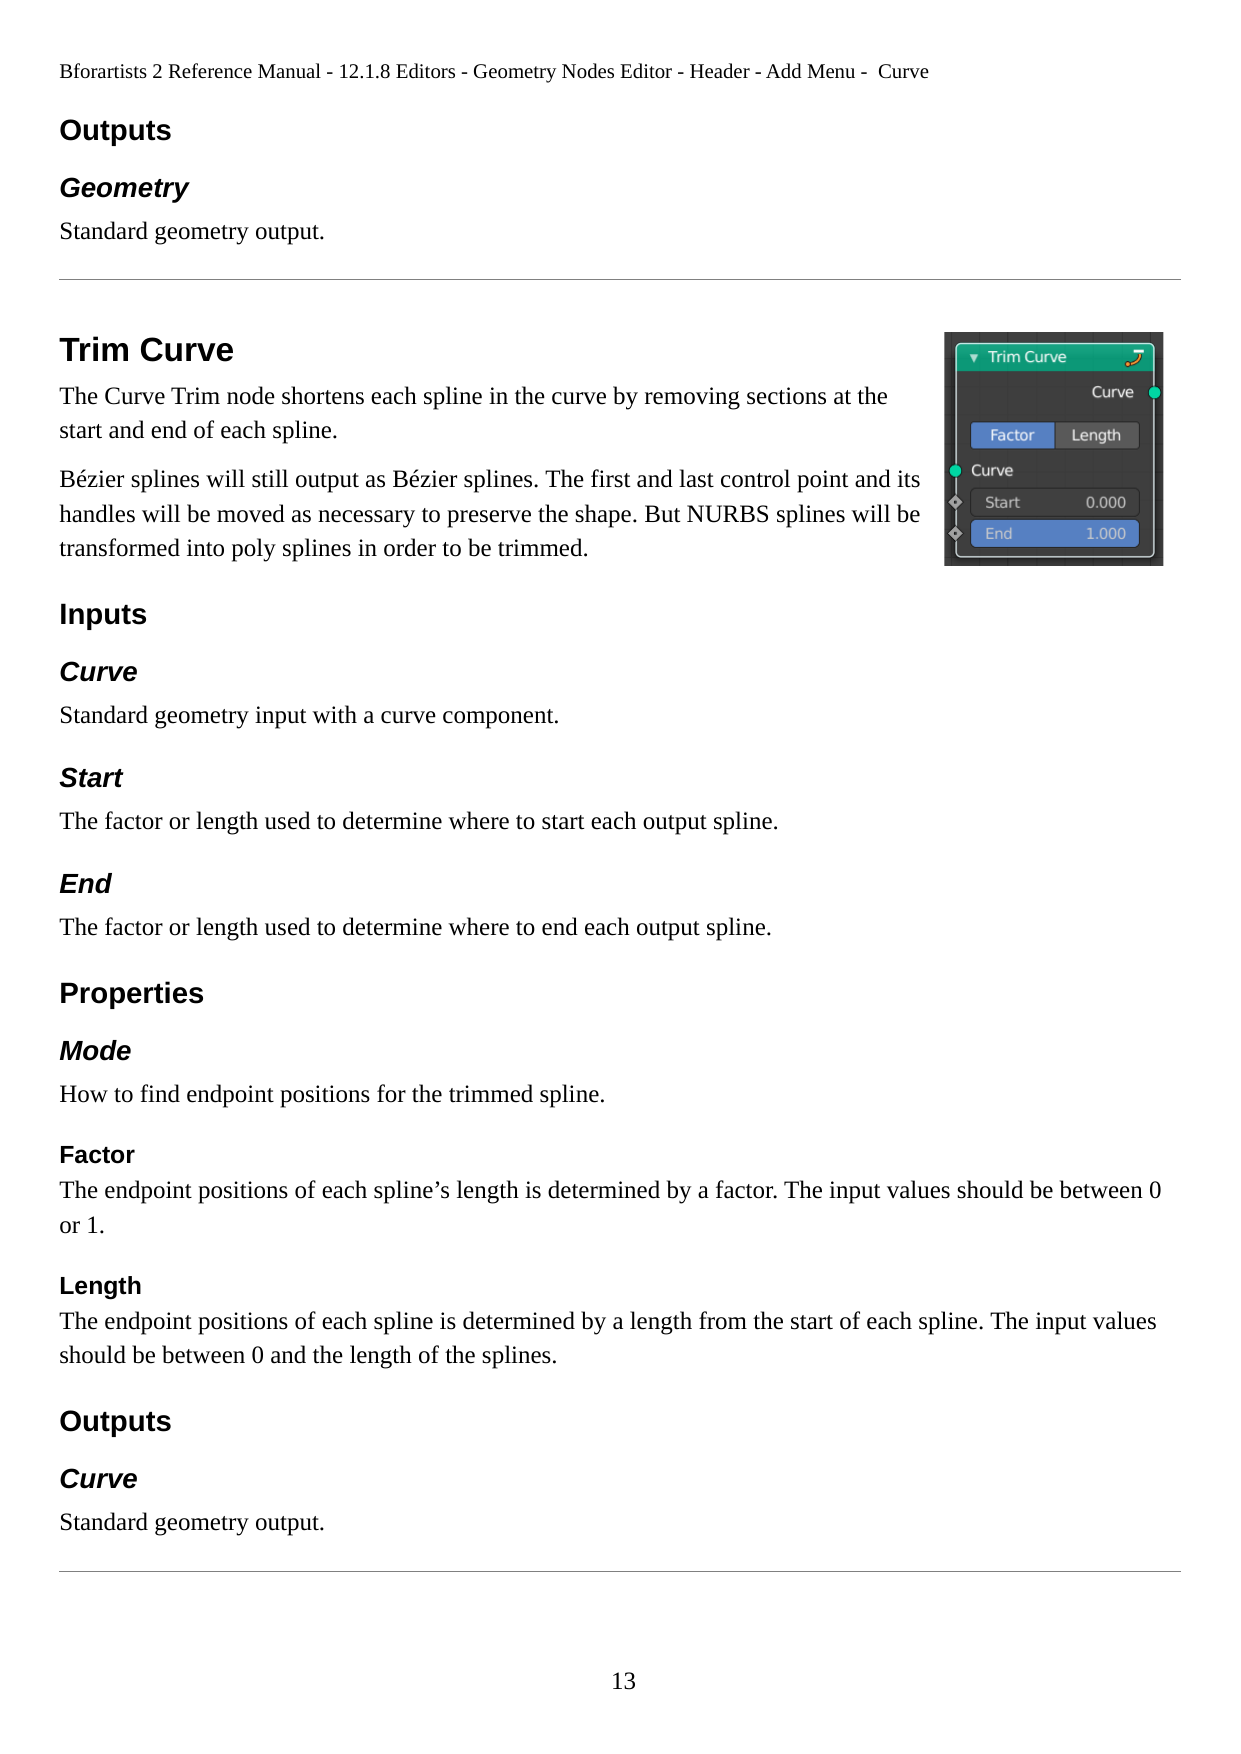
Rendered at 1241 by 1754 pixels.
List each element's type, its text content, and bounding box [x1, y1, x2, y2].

text The Curve Trim node shortens each spline in the curve by removing sections at the start and end of each spline. [59, 381, 944, 444]
subtitle Outputs [59, 1404, 1181, 1438]
picture [944, 332, 1164, 566]
text The factor or length used to determine where to start each output spline. [59, 806, 1181, 835]
text The factor or length used to determine where to end each output spline. [59, 912, 1181, 941]
text Bézier splines will still output as Bézier splines. The first and last control point and its handles will be moved as necessary to preserve the shape. But NURBS splines will be transformed into poly splines in order to be trimmed. [59, 464, 944, 562]
text Standard geometry output. [59, 1507, 1181, 1536]
subtitle Properties [59, 976, 1181, 1009]
subtitle Mode [59, 1034, 1181, 1066]
subtitle Trim Curve [59, 330, 1181, 368]
text How to find endpoint positions for the trimmed spline. [59, 1079, 1181, 1108]
subtitle Length [59, 1271, 1181, 1300]
subtitle Inputs [59, 597, 1181, 631]
subtitle Outputs [59, 113, 1181, 146]
subtitle Curve [59, 656, 1181, 688]
text Standard geometry input with a curve component. [59, 700, 1181, 729]
subtitle Factor [59, 1140, 1181, 1169]
subtitle Geometry [59, 171, 1181, 203]
text Standard geometry output. [59, 216, 1181, 244]
subtitle Curve [59, 1463, 1181, 1495]
subtitle Start [59, 762, 1181, 794]
text The endpoint positions of each spline is determined by a length from the start of each spline. The input values should be between 0 and the length of the splines. [59, 1306, 1181, 1369]
subtitle End [59, 868, 1181, 899]
text The endpoint positions of each spline’s length is determined by a factor. The input values should be between 0 or 1. [59, 1175, 1181, 1238]
